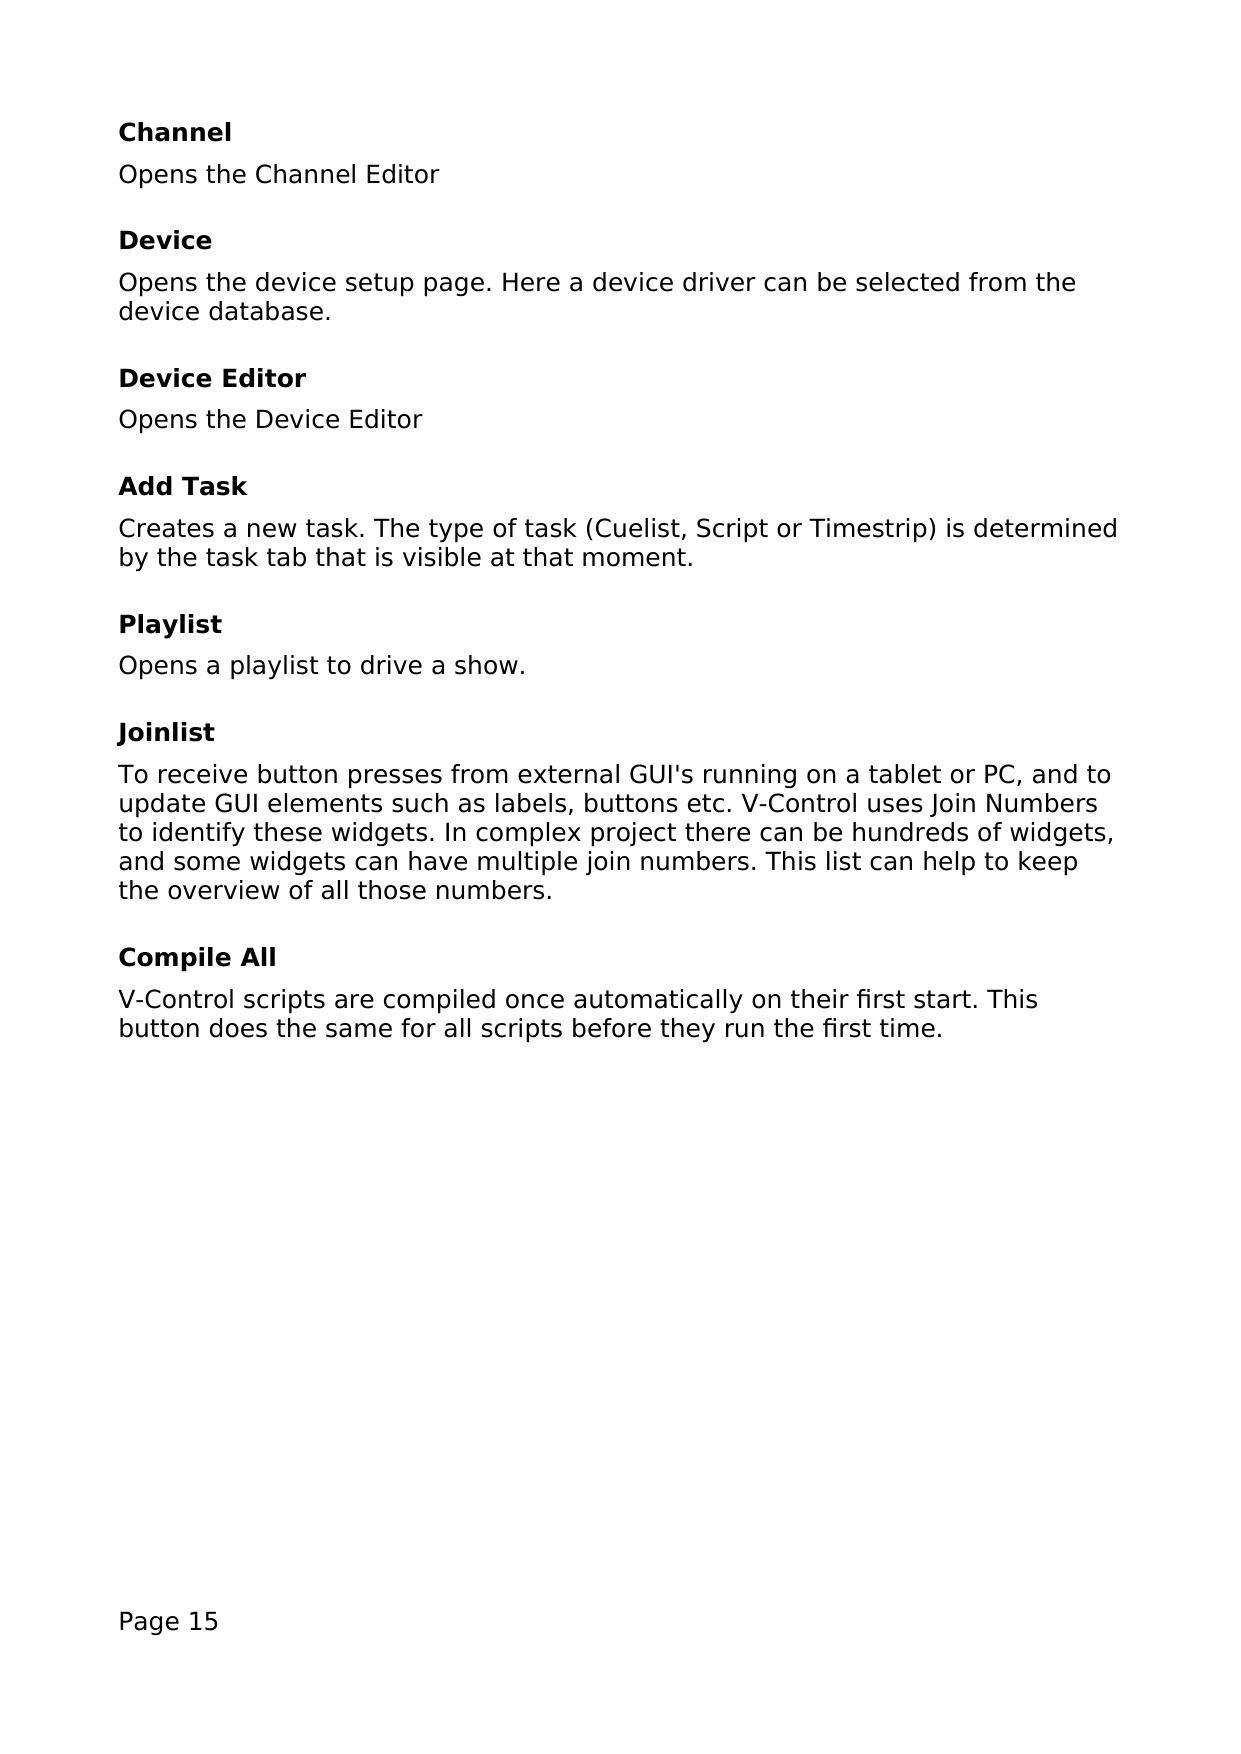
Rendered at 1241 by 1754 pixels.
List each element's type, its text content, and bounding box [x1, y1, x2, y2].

subtitle Device [118, 226, 1122, 256]
text V-Control scripts are compiled once automatically on their first start. This button does the same for all scripts before they run the first time. [118, 985, 1122, 1043]
subtitle Add Task [118, 472, 1122, 501]
subtitle Joinlist [118, 718, 1122, 747]
text Opens the Device Editor [118, 406, 1122, 435]
subtitle Channel [118, 118, 1122, 147]
subtitle Compile All [118, 943, 1122, 972]
text To receive button presses from external GUI's running on a tablet or PC, and to update GUI elements such as labels, buttons etc. V-Control uses Join Numbers to identify these widgets. In complex project there can be hundreds of widgets, and some widgets can have multiple join numbers. This list can help to keep the overview of all those numbers. [118, 760, 1122, 906]
text Opens a playlist to drive a show. [118, 651, 1122, 681]
subtitle Device Editor [118, 364, 1122, 393]
text Opens the device setup page. Here a device driver can be selected from the device database. [118, 268, 1122, 326]
subtitle Playlist [118, 610, 1122, 639]
text Opens the Channel Editor [118, 160, 1122, 189]
text Creates a new task. The type of task (Cuelist, Script or Timestrip) is determined by the task tab that is visible at that moment. [118, 514, 1122, 572]
